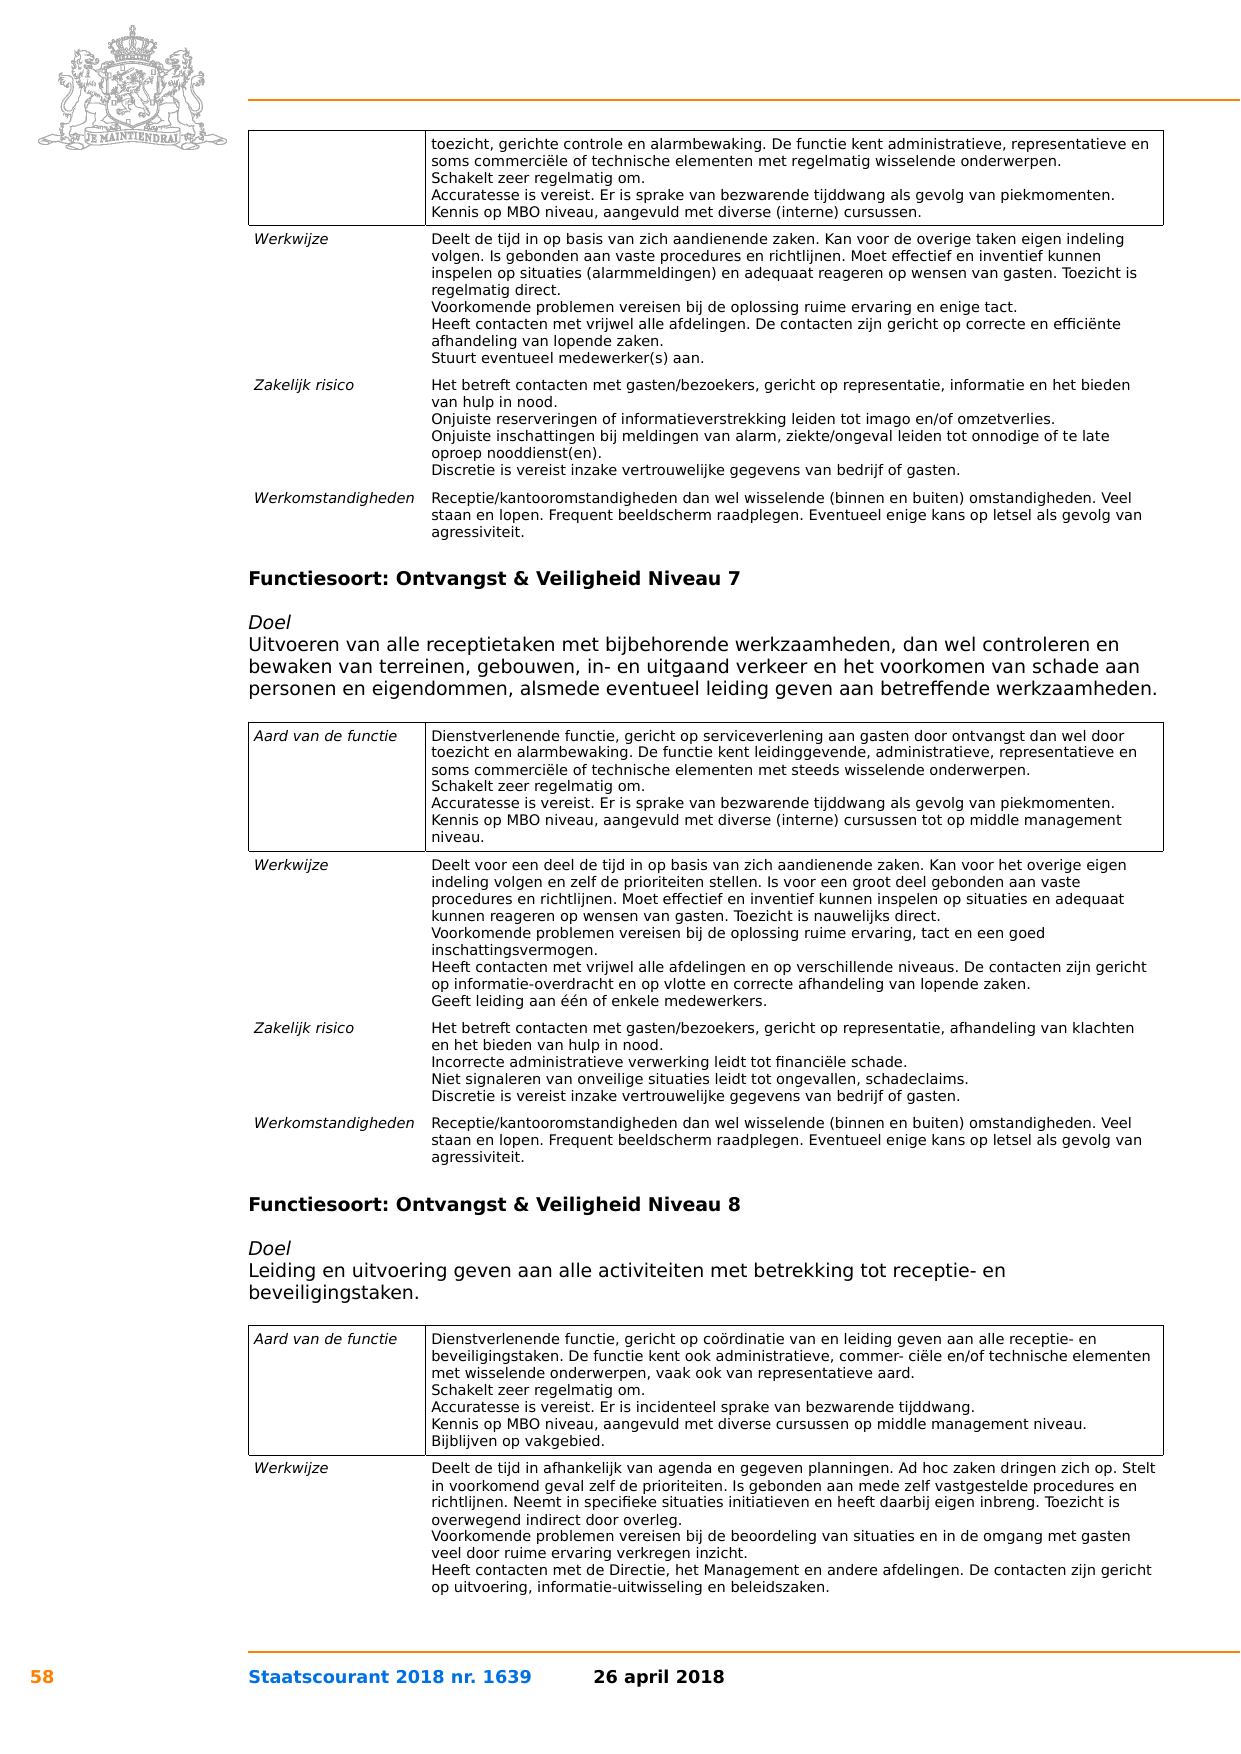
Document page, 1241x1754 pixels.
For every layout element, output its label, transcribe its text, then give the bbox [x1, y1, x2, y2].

table_cell Deelt voor een deel de tijd in op basis van zich aandienende zaken. Kan voor het overige eigen indeling volgen en zelf de prioriteiten stellen. Is voor een groot deel gebonden aan vaste procedures en richtlijnen. Moet effectief en inventief kunnen inspelen op situaties en adequaat kunnen reageren op wensen van gasten. Toezicht is nauwelijks direct. Voorkomende problemen vereisen bij de oplossing ruime ervaring, tact en een goed inschattingsvermogen. Heeft contacten met vrijwel alle afdelingen en op verschillende niveaus. De contacten zijn gericht op informatie-overdracht en op vlotte en correcte afhandeling van lopende zaken. Geeft leiding aan één of enkele medewerkers. [426, 852, 1163, 1014]
table_cell Het betreft contacten met gasten/bezoekers, gericht op representatie, afhandeling van klachten en het bieden van hulp in nood. Incorrecte administratieve verwerking leidt tot financiële schade. Niet signaleren van onveilige situaties leidt tot ongevallen, schadeclaims. Discretie is vereist inzake vertrouwelijke gegevens van bedrijf of gasten. [426, 1015, 1163, 1109]
table_cell Deelt de tijd in afhankelijk van agenda en gegeven planningen. Ad hoc zaken dringen zich op. Stelt in voorkomend geval zelf de prioriteiten. Is gebonden aan mede zelf vastgestelde procedures en richtlijnen. Neemt in specifieke situaties initiatieven en heeft daarbij eigen inbreng. Toezicht is overwegend indirect door overleg. Voorkomende problemen vereisen bij de beoordeling van situaties en in de omgang met gasten veel door ruime ervaring verkregen inzicht. Heeft contacten met de Directie, het Management en andere afdelingen. De contacten zijn gericht op uitvoering, informatie-uitwisseling en beleidszaken. [426, 1456, 1163, 1601]
subtitle Functiesoort: Ontvangst & Veiligheid Niveau 8 [248, 1194, 1163, 1216]
table_header Aard van de functie [249, 1326, 425, 1455]
table_cell Het betreft contacten met gasten/bezoekers, gericht op representatie, informatie en het bieden van hulp in nood. Onjuiste reserveringen of informatieverstrekking leiden tot imago en/of omzetverlies. Onjuiste inschattingen bij meldingen van alarm, ziekte/ongeval leiden tot onnodige of te late oproep nooddienst(en). Discretie is vereist inzake vertrouwelijke gegevens van bedrijf of gasten. [426, 373, 1163, 484]
text Doel [248, 1238, 1163, 1259]
table_header Dienstverlenende functie, gericht op serviceverlening aan gasten door ontvangst dan wel door toezicht en alarmbewaking. De functie kent leidinggevende, administratieve, representatieve en soms commerciële of technische elementen met steeds wisselende onderwerpen. Schakelt zeer regelmatig om. Accuratesse is vereist. Er is sprake van bezwarende tijddwang als gevolg van piekmomenten. Kennis op MBO niveau, aangevuld met diverse (interne) cursussen tot op middle management niveau. [426, 723, 1163, 851]
table_cell Zakelijk risico [249, 1015, 425, 1109]
table_cell Zakelijk risico [249, 373, 425, 484]
table_header Dienstverlenende functie, gericht op coördinatie van en leiding geven aan alle receptie- en beveiligingstaken. De functie kent ook administratieve, commer- ciële en/of technische elementen met wisselende onderwerpen, vaak ook van representatieve aard. Schakelt zeer regelmatig om. Accuratesse is vereist. Er is incidenteel sprake van bezwarende tijddwang. Kennis op MBO niveau, aangevuld met diverse cursussen op middle management niveau. Bijblijven op vakgebied. [426, 1326, 1163, 1455]
text Uitvoeren van alle receptietaken met bijbehorende werkzaamheden, dan wel controleren en bewaken van terreinen, gebouwen, in- en uitgaand verkeer en het voorkomen van schade aan personen en eigendommen, alsmede eventueel leiding geven aan betreffende werkzaamheden. [248, 634, 1163, 700]
subtitle Functiesoort: Ontvangst & Veiligheid Niveau 7 [248, 568, 1163, 590]
picture [38, 25, 227, 150]
table_cell Receptie/kantooromstandigheden dan wel wisselende (binnen en buiten) omstandigheden. Veel staan en lopen. Frequent beeldscherm raadplegen. Eventueel enige kans op letsel als gevolg van agressiviteit. [426, 1111, 1163, 1171]
table_header toezicht, gerichte controle en alarmbewaking. De functie kent administratieve, representatieve en soms commerciële of technische elementen met regelmatig wisselende onderwerpen. Schakelt zeer regelmatig om. Accuratesse is vereist. Er is sprake van bezwarende tijddwang als gevolg van piekmomenten. Kennis op MBO niveau, aangevuld met diverse (interne) cursussen. [426, 131, 1163, 225]
table_header Aard van de functie [249, 723, 425, 851]
table_header [249, 131, 425, 225]
text Doel [248, 612, 1163, 634]
table_cell Werkwijze [249, 1456, 425, 1601]
table_cell Werkomstandigheden [249, 485, 425, 545]
table_cell Receptie/kantooromstandigheden dan wel wisselende (binnen en buiten) omstandigheden. Veel staan en lopen. Frequent beeldscherm raadplegen. Eventueel enige kans op letsel als gevolg van agressiviteit. [426, 485, 1163, 545]
table_cell Deelt de tijd in op basis van zich aandienende zaken. Kan voor de overige taken eigen indeling volgen. Is gebonden aan vaste procedures en richtlijnen. Moet effectief en inventief kunnen inspelen op situaties (alarmmeldingen) en adequaat reageren op wensen van gasten. Toezicht is regelmatig direct. Voorkomende problemen vereisen bij de oplossing ruime ervaring en enige tact. Heeft contacten met vrijwel alle afdelingen. De contacten zijn gericht op correcte en efficiënte afhandeling van lopende zaken. Stuurt eventueel medewerker(s) aan. [426, 226, 1163, 371]
text Leiding en uitvoering geven aan alle activiteiten met betrekking tot receptie- en beveiligingstaken. [248, 1259, 1163, 1303]
table_cell Werkwijze [249, 226, 425, 371]
table_cell Werkwijze [249, 852, 425, 1014]
table_cell Werkomstandigheden [249, 1111, 425, 1171]
